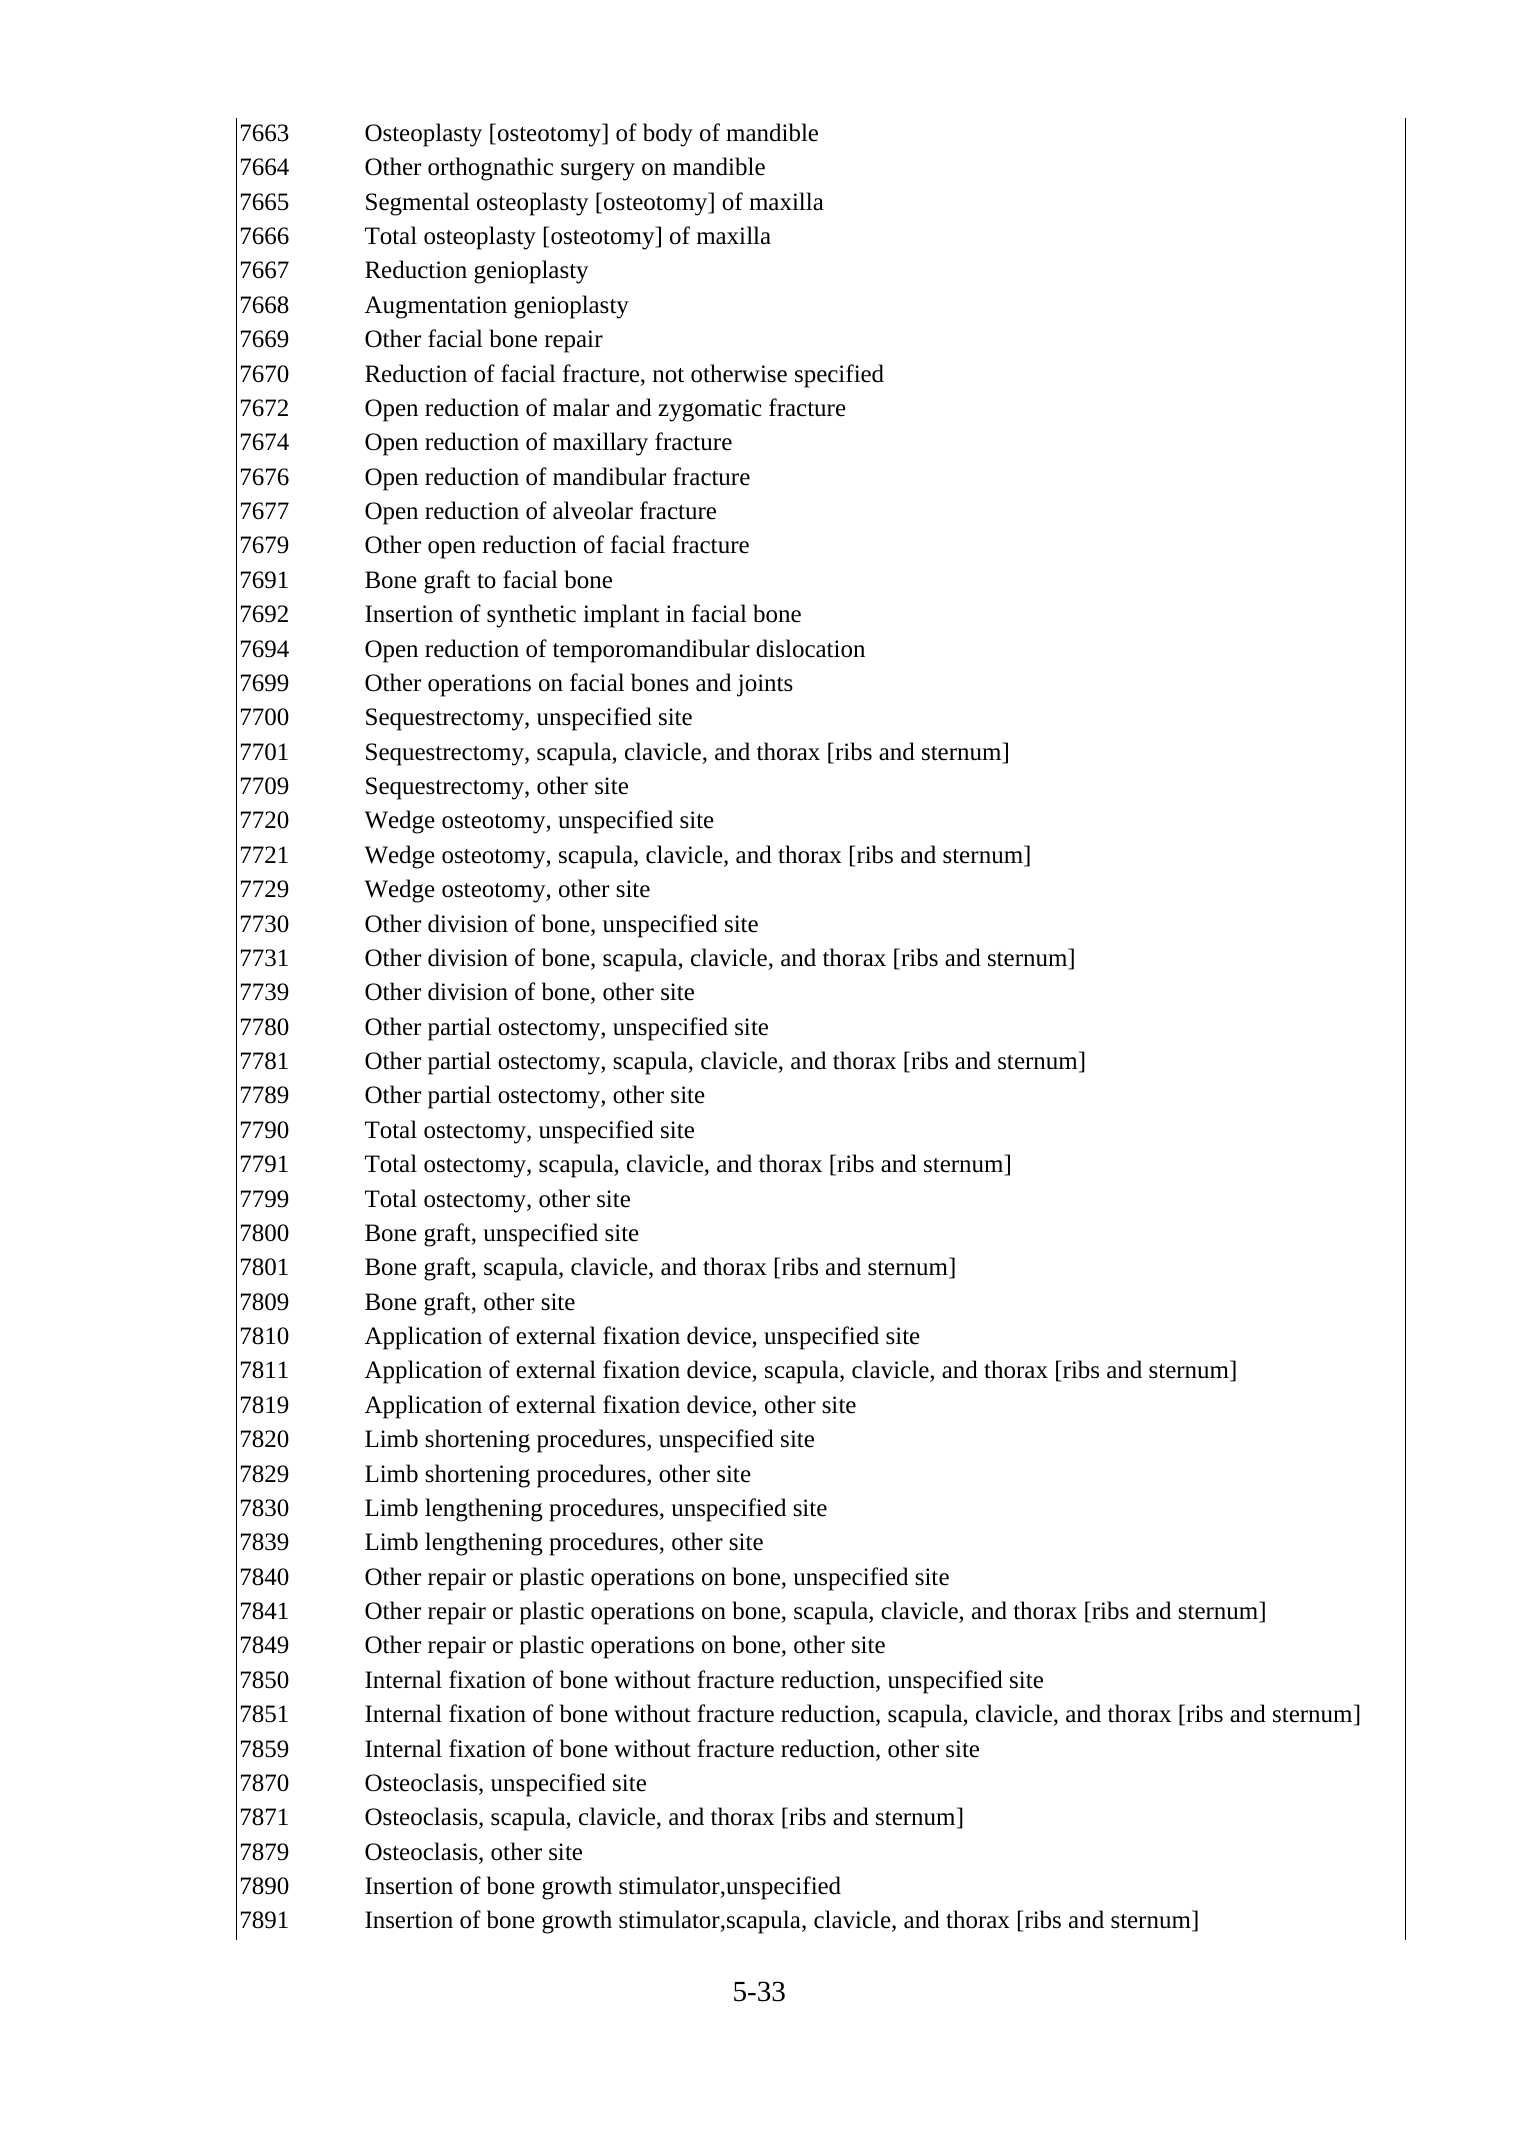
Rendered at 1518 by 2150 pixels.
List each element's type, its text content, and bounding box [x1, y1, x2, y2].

table_cell 7811 [237, 1356, 361, 1390]
table_cell [1406, 290, 1468, 324]
table_cell Total osteoplasty [osteotomy] of maxilla [361, 221, 1405, 256]
table_cell 7670 [237, 359, 361, 393]
table_cell 7692 [237, 599, 361, 634]
table_cell 7871 [237, 1803, 361, 1837]
table_cell [106, 1424, 236, 1459]
table_cell [1406, 1837, 1468, 1871]
table_cell [106, 771, 236, 806]
table_cell Total ostectomy, unspecified site [361, 1115, 1405, 1149]
table_cell [106, 462, 236, 496]
table_cell [106, 1046, 236, 1081]
table_cell [1406, 1871, 1468, 1906]
table_cell [106, 1459, 236, 1493]
table_cell Other partial ostectomy, scapula, clavicle, and thorax [ribs and sternum] [361, 1046, 1405, 1081]
table_cell [106, 221, 236, 256]
table_cell [106, 1012, 236, 1046]
table_cell [1406, 1149, 1468, 1184]
table_cell Other division of bone, other site [361, 978, 1405, 1012]
table_cell Application of external fixation device, scapula, clavicle, and thorax [ribs and sternum] [361, 1356, 1405, 1390]
table_cell [1406, 668, 1468, 702]
table_cell Segmental osteoplasty [osteotomy] of maxilla [361, 187, 1405, 221]
table_cell [106, 909, 236, 943]
table_cell Sequestrectomy, other site [361, 771, 1405, 806]
table_cell [106, 153, 236, 187]
table_cell [1406, 1390, 1468, 1424]
table_cell [1406, 1046, 1468, 1081]
table_cell 7799 [237, 1184, 361, 1218]
table_cell Sequestrectomy, scapula, clavicle, and thorax [ribs and sternum] [361, 737, 1405, 771]
table_cell Reduction of facial fracture, not otherwise specified [361, 359, 1405, 393]
table_cell Other orthognathic surgery on mandible [361, 153, 1405, 187]
table_cell [106, 290, 236, 324]
table_cell Other operations on facial bones and joints [361, 668, 1405, 702]
table_cell 7666 [237, 221, 361, 256]
table_cell Insertion of bone growth stimulator,scapula, clavicle, and thorax [ribs and sternum] [361, 1906, 1405, 1940]
table_cell [1406, 1803, 1468, 1837]
table_cell [1406, 1562, 1468, 1596]
table_cell [1406, 874, 1468, 909]
table_cell Insertion of bone growth stimulator,unspecified [361, 1871, 1405, 1906]
table_cell Sequestrectomy, unspecified site [361, 703, 1405, 737]
table_cell [106, 1906, 236, 1940]
table_cell [1406, 531, 1468, 565]
table_cell [1406, 1665, 1468, 1699]
table_cell [1406, 771, 1468, 806]
table_cell 7829 [237, 1459, 361, 1493]
table_cell [106, 840, 236, 874]
table_cell [106, 874, 236, 909]
table_cell [1406, 496, 1468, 531]
table_cell [1406, 978, 1468, 1012]
table_cell Osteoclasis, scapula, clavicle, and thorax [ribs and sternum] [361, 1803, 1405, 1837]
table_cell [106, 737, 236, 771]
table_cell Total ostectomy, other site [361, 1184, 1405, 1218]
table_cell 7676 [237, 462, 361, 496]
table_cell 7879 [237, 1837, 361, 1871]
table_cell [1406, 393, 1468, 427]
table_cell [1406, 1768, 1468, 1802]
table_cell Reduction genioplasty [361, 256, 1405, 290]
table_cell 7721 [237, 840, 361, 874]
table_cell [106, 1528, 236, 1562]
table_cell [1406, 1184, 1468, 1218]
table_cell 7841 [237, 1596, 361, 1631]
table_cell [106, 118, 236, 152]
table_cell [106, 668, 236, 702]
table_cell Open reduction of malar and zygomatic fracture [361, 393, 1405, 427]
table_cell 7677 [237, 496, 361, 531]
table_cell 7839 [237, 1528, 361, 1562]
table_cell Limb shortening procedures, other site [361, 1459, 1405, 1493]
table_cell Bone graft, scapula, clavicle, and thorax [ribs and sternum] [361, 1253, 1405, 1287]
table_cell Osteoplasty [osteotomy] of body of mandible [361, 118, 1405, 152]
table_cell [106, 1115, 236, 1149]
table_cell [1406, 703, 1468, 737]
table_cell [1406, 359, 1468, 393]
table_cell [106, 393, 236, 427]
table_cell 7780 [237, 1012, 361, 1046]
table_cell Open reduction of mandibular fracture [361, 462, 1405, 496]
table_cell [106, 1356, 236, 1390]
table_cell Open reduction of maxillary fracture [361, 428, 1405, 462]
table_cell Internal fixation of bone without fracture reduction, other site [361, 1734, 1405, 1768]
table_cell 7672 [237, 393, 361, 427]
table_cell [1406, 1253, 1468, 1287]
table_cell 7665 [237, 187, 361, 221]
table_cell [106, 1321, 236, 1356]
table_cell [106, 1803, 236, 1837]
table_cell 7701 [237, 737, 361, 771]
table_cell 7790 [237, 1115, 361, 1149]
table_cell [1406, 840, 1468, 874]
table_cell [106, 1631, 236, 1665]
table_cell [106, 496, 236, 531]
table_cell Limb lengthening procedures, other site [361, 1528, 1405, 1562]
table_cell [1406, 1459, 1468, 1493]
table_cell [106, 978, 236, 1012]
table_cell 7849 [237, 1631, 361, 1665]
table_cell [106, 634, 236, 668]
table_cell [1406, 1424, 1468, 1459]
table_cell [106, 256, 236, 290]
table_cell [1406, 428, 1468, 462]
table_cell [1406, 1734, 1468, 1768]
table_cell 7669 [237, 324, 361, 359]
table_cell [106, 1287, 236, 1321]
table_cell Other facial bone repair [361, 324, 1405, 359]
table_cell Internal fixation of bone without fracture reduction, scapula, clavicle, and thorax [ribs and sternum] [361, 1699, 1405, 1734]
table_cell Bone graft, unspecified site [361, 1218, 1405, 1252]
table_cell 7851 [237, 1699, 361, 1734]
table_cell [106, 1768, 236, 1802]
table_cell [1406, 221, 1468, 256]
table_cell [106, 1562, 236, 1596]
table_cell Other partial ostectomy, unspecified site [361, 1012, 1405, 1046]
table_cell 7820 [237, 1424, 361, 1459]
table_cell [1406, 634, 1468, 668]
table_cell [1406, 565, 1468, 599]
table_cell [1406, 1081, 1468, 1115]
table_cell 7789 [237, 1081, 361, 1115]
table_cell 7850 [237, 1665, 361, 1699]
table_cell 7720 [237, 806, 361, 840]
table_cell [1406, 462, 1468, 496]
table_cell Other open reduction of facial fracture [361, 531, 1405, 565]
table_cell [1406, 1287, 1468, 1321]
table_cell Wedge osteotomy, scapula, clavicle, and thorax [ribs and sternum] [361, 840, 1405, 874]
table_cell [106, 1390, 236, 1424]
table_cell [1406, 1115, 1468, 1149]
table_cell Limb shortening procedures, unspecified site [361, 1424, 1405, 1459]
table_cell [1406, 1699, 1468, 1734]
table_cell Other division of bone, scapula, clavicle, and thorax [ribs and sternum] [361, 943, 1405, 977]
table_cell [1406, 909, 1468, 943]
table_cell Other repair or plastic operations on bone, scapula, clavicle, and thorax [ribs and sternum] [361, 1596, 1405, 1631]
table_cell 7859 [237, 1734, 361, 1768]
table_cell [106, 1253, 236, 1287]
table_cell [1406, 1631, 1468, 1665]
table_cell [1406, 153, 1468, 187]
table_cell Total ostectomy, scapula, clavicle, and thorax [ribs and sternum] [361, 1149, 1405, 1184]
table_cell [106, 187, 236, 221]
table_cell [1406, 1596, 1468, 1631]
table_cell [1406, 1012, 1468, 1046]
table_cell 7739 [237, 978, 361, 1012]
table_cell 7699 [237, 668, 361, 702]
table_cell 7679 [237, 531, 361, 565]
table_cell [1406, 806, 1468, 840]
table_cell [1406, 118, 1468, 152]
table_cell [106, 806, 236, 840]
table_cell [106, 1734, 236, 1768]
table_cell [106, 1149, 236, 1184]
table_cell Application of external fixation device, unspecified site [361, 1321, 1405, 1356]
table_cell Osteoclasis, other site [361, 1837, 1405, 1871]
table_cell [1406, 256, 1468, 290]
table_cell 7810 [237, 1321, 361, 1356]
table_cell [106, 943, 236, 977]
table_cell Bone graft, other site [361, 1287, 1405, 1321]
table_cell Limb lengthening procedures, unspecified site [361, 1493, 1405, 1527]
table_cell 7809 [237, 1287, 361, 1321]
table_cell [106, 531, 236, 565]
table_cell [1406, 1906, 1468, 1940]
table_cell Application of external fixation device, other site [361, 1390, 1405, 1424]
table_cell [1406, 1321, 1468, 1356]
table_cell 7830 [237, 1493, 361, 1527]
table_cell 7819 [237, 1390, 361, 1424]
table_cell [106, 1184, 236, 1218]
table_cell 7664 [237, 153, 361, 187]
table_cell [106, 428, 236, 462]
table_cell 7674 [237, 428, 361, 462]
table_cell [106, 565, 236, 599]
table_cell [106, 1837, 236, 1871]
table_cell Open reduction of temporomandibular dislocation [361, 634, 1405, 668]
table_cell [106, 359, 236, 393]
table_cell 7731 [237, 943, 361, 977]
table_cell 7730 [237, 909, 361, 943]
table_cell 7700 [237, 703, 361, 737]
table_cell 7800 [237, 1218, 361, 1252]
table_cell [106, 324, 236, 359]
table_cell Internal fixation of bone without fracture reduction, unspecified site [361, 1665, 1405, 1699]
table_cell Wedge osteotomy, unspecified site [361, 806, 1405, 840]
table_cell 7663 [237, 118, 361, 152]
table_cell Other division of bone, unspecified site [361, 909, 1405, 943]
table_cell 7801 [237, 1253, 361, 1287]
table_cell [1406, 1218, 1468, 1252]
table_cell [1406, 599, 1468, 634]
table_cell 7691 [237, 565, 361, 599]
table_cell Other partial ostectomy, other site [361, 1081, 1405, 1115]
table_cell [1406, 943, 1468, 977]
table_cell [106, 1699, 236, 1734]
table_cell [1406, 1493, 1468, 1527]
table_cell 7891 [237, 1906, 361, 1940]
table_cell [106, 599, 236, 634]
table_cell 7694 [237, 634, 361, 668]
table_cell [1406, 187, 1468, 221]
table_cell Osteoclasis, unspecified site [361, 1768, 1405, 1802]
table_cell [106, 1218, 236, 1252]
table_cell Other repair or plastic operations on bone, other site [361, 1631, 1405, 1665]
table_cell 7709 [237, 771, 361, 806]
table_cell [106, 1665, 236, 1699]
table_cell [1406, 1528, 1468, 1562]
table_cell 7729 [237, 874, 361, 909]
table_cell Augmentation genioplasty [361, 290, 1405, 324]
table_cell [1406, 737, 1468, 771]
table_cell Wedge osteotomy, other site [361, 874, 1405, 909]
table_cell 7781 [237, 1046, 361, 1081]
table_cell 7791 [237, 1149, 361, 1184]
table_cell [1406, 1356, 1468, 1390]
table_cell Insertion of synthetic implant in facial bone [361, 599, 1405, 634]
table_cell 7667 [237, 256, 361, 290]
table_cell [1406, 324, 1468, 359]
table_cell [106, 1871, 236, 1906]
table_cell Bone graft to facial bone [361, 565, 1405, 599]
table_cell 7668 [237, 290, 361, 324]
table_cell [106, 1081, 236, 1115]
table_cell 7890 [237, 1871, 361, 1906]
table_cell [106, 1493, 236, 1527]
table_cell Other repair or plastic operations on bone, unspecified site [361, 1562, 1405, 1596]
table_cell 7870 [237, 1768, 361, 1802]
table_cell 7840 [237, 1562, 361, 1596]
table_cell Open reduction of alveolar fracture [361, 496, 1405, 531]
table_cell [106, 703, 236, 737]
table_cell [106, 1596, 236, 1631]
